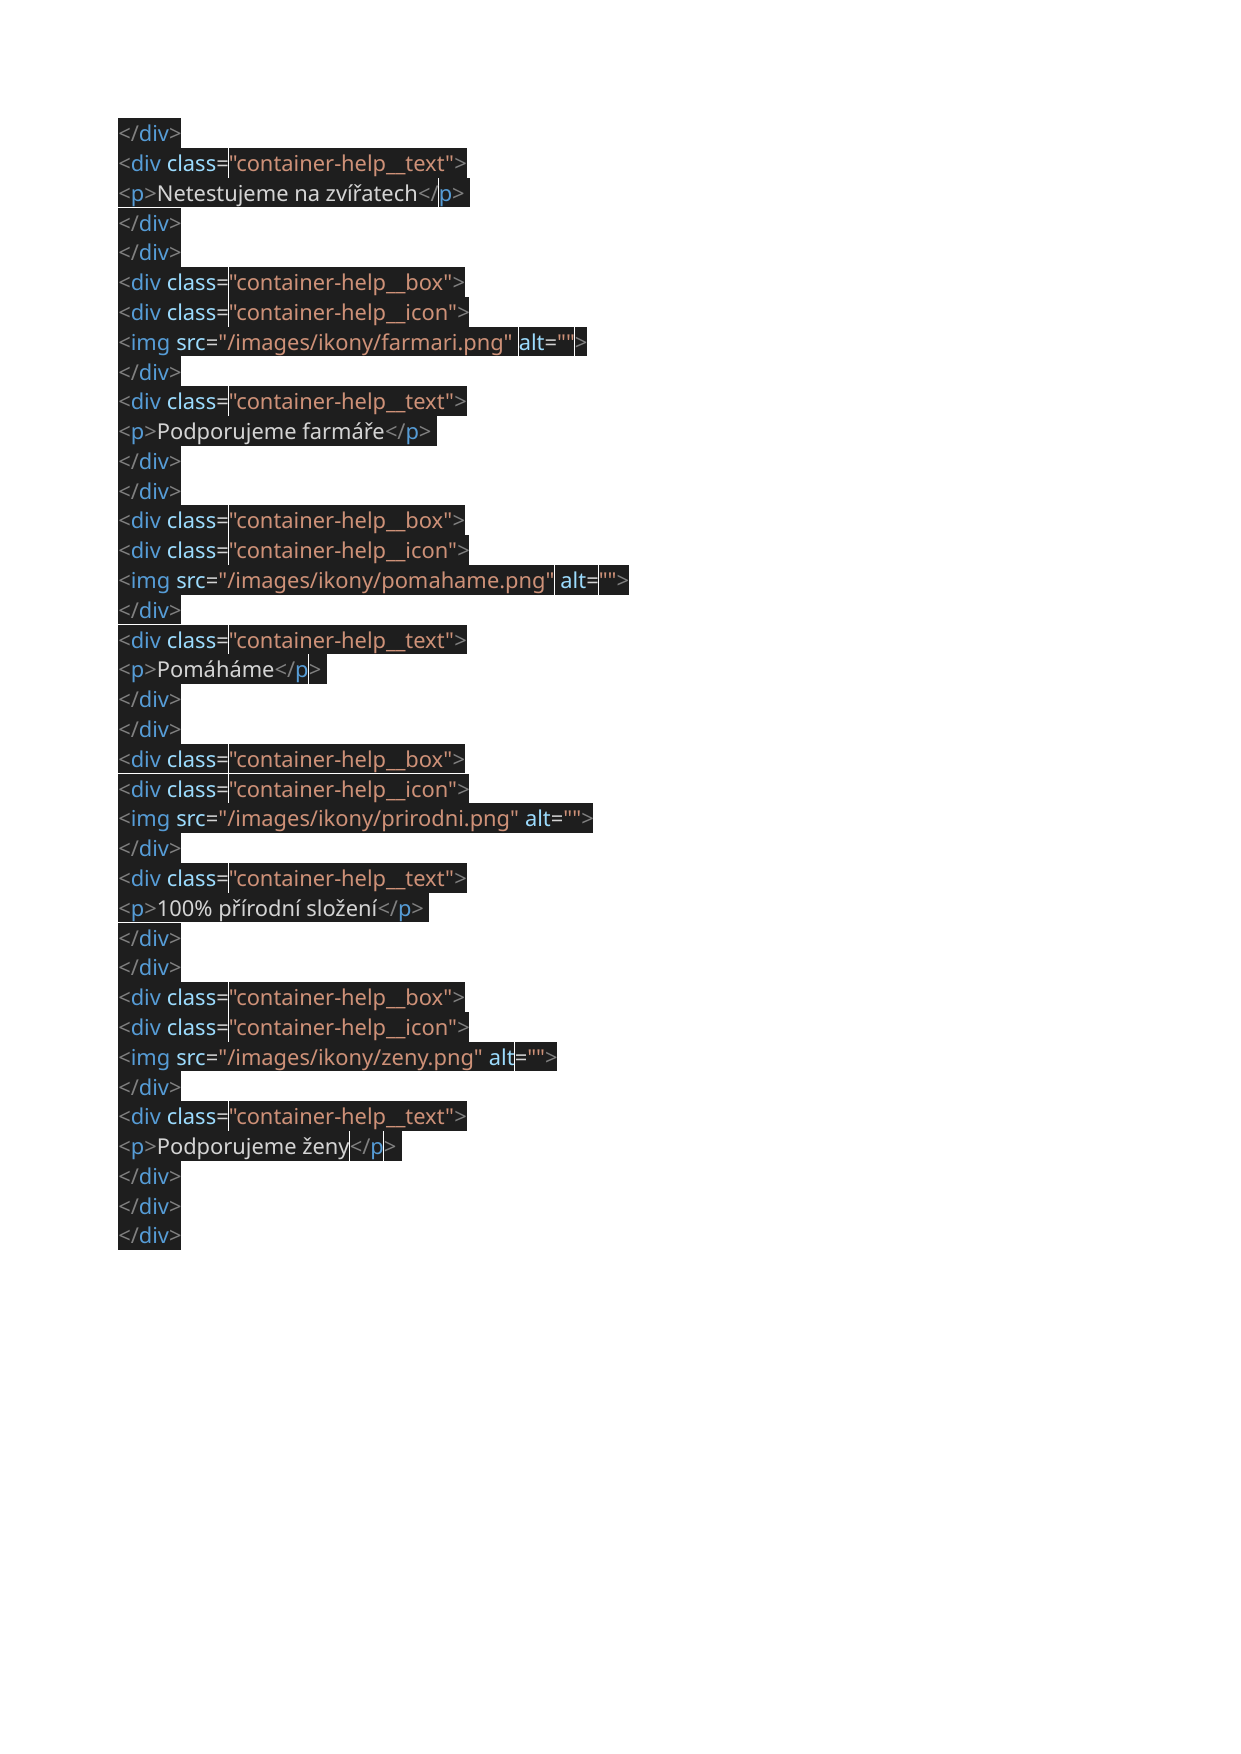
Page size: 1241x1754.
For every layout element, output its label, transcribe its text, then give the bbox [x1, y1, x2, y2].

text <img src="/images/ikony/zeny.png" alt=""> [118, 1042, 1122, 1071]
text </div> [118, 714, 1122, 744]
text <div class="container-help__text"> [118, 1101, 1122, 1131]
text <div class="container-help__text"> [118, 386, 1122, 416]
text </div> [118, 356, 1122, 386]
text </div> [118, 1191, 1122, 1220]
text <div class="container-help__text"> [118, 148, 1122, 178]
text <p>Podporujeme ženy</p> [118, 1131, 1122, 1161]
text </div> [118, 1220, 1122, 1250]
text <div class="container-help__icon"> [118, 1012, 1122, 1042]
text <div class="container-help__icon"> [118, 297, 1122, 327]
text <p>Podporujeme farmáře</p> [118, 416, 1122, 446]
text <img src="/images/ikony/prirodni.png" alt=""> [118, 803, 1122, 833]
text <p>Netestujeme na zvířatech</p> [118, 178, 1122, 207]
text </div> [118, 237, 1122, 267]
text <div class="container-help__box"> [118, 982, 1122, 1012]
text <div class="container-help__box"> [118, 505, 1122, 535]
text <div class="container-help__icon"> [118, 773, 1122, 803]
text <div class="container-help__text"> [118, 624, 1122, 654]
text <div class="container-help__icon"> [118, 535, 1122, 565]
text </div> [118, 207, 1122, 237]
text <p>Pomáháme</p> [118, 654, 1122, 684]
text <div class="container-help__box"> [118, 744, 1122, 773]
text </div> [118, 476, 1122, 505]
text </div> [118, 1071, 1122, 1101]
text </div> [118, 833, 1122, 863]
text </div> [118, 446, 1122, 476]
text <img src="/images/ikony/pomahame.png" alt=""> [118, 565, 1122, 595]
text </div> [118, 922, 1122, 952]
text <p>100% přírodní složení</p> [118, 893, 1122, 922]
text </div> [118, 1161, 1122, 1191]
text <div class="container-help__text"> [118, 863, 1122, 893]
text </div> [118, 595, 1122, 624]
text </div> [118, 684, 1122, 714]
text <div class="container-help__box"> [118, 267, 1122, 297]
text </div> [118, 952, 1122, 982]
text <img src="/images/ikony/farmari.png" alt=""> [118, 327, 1122, 356]
text </div> [118, 118, 1122, 148]
